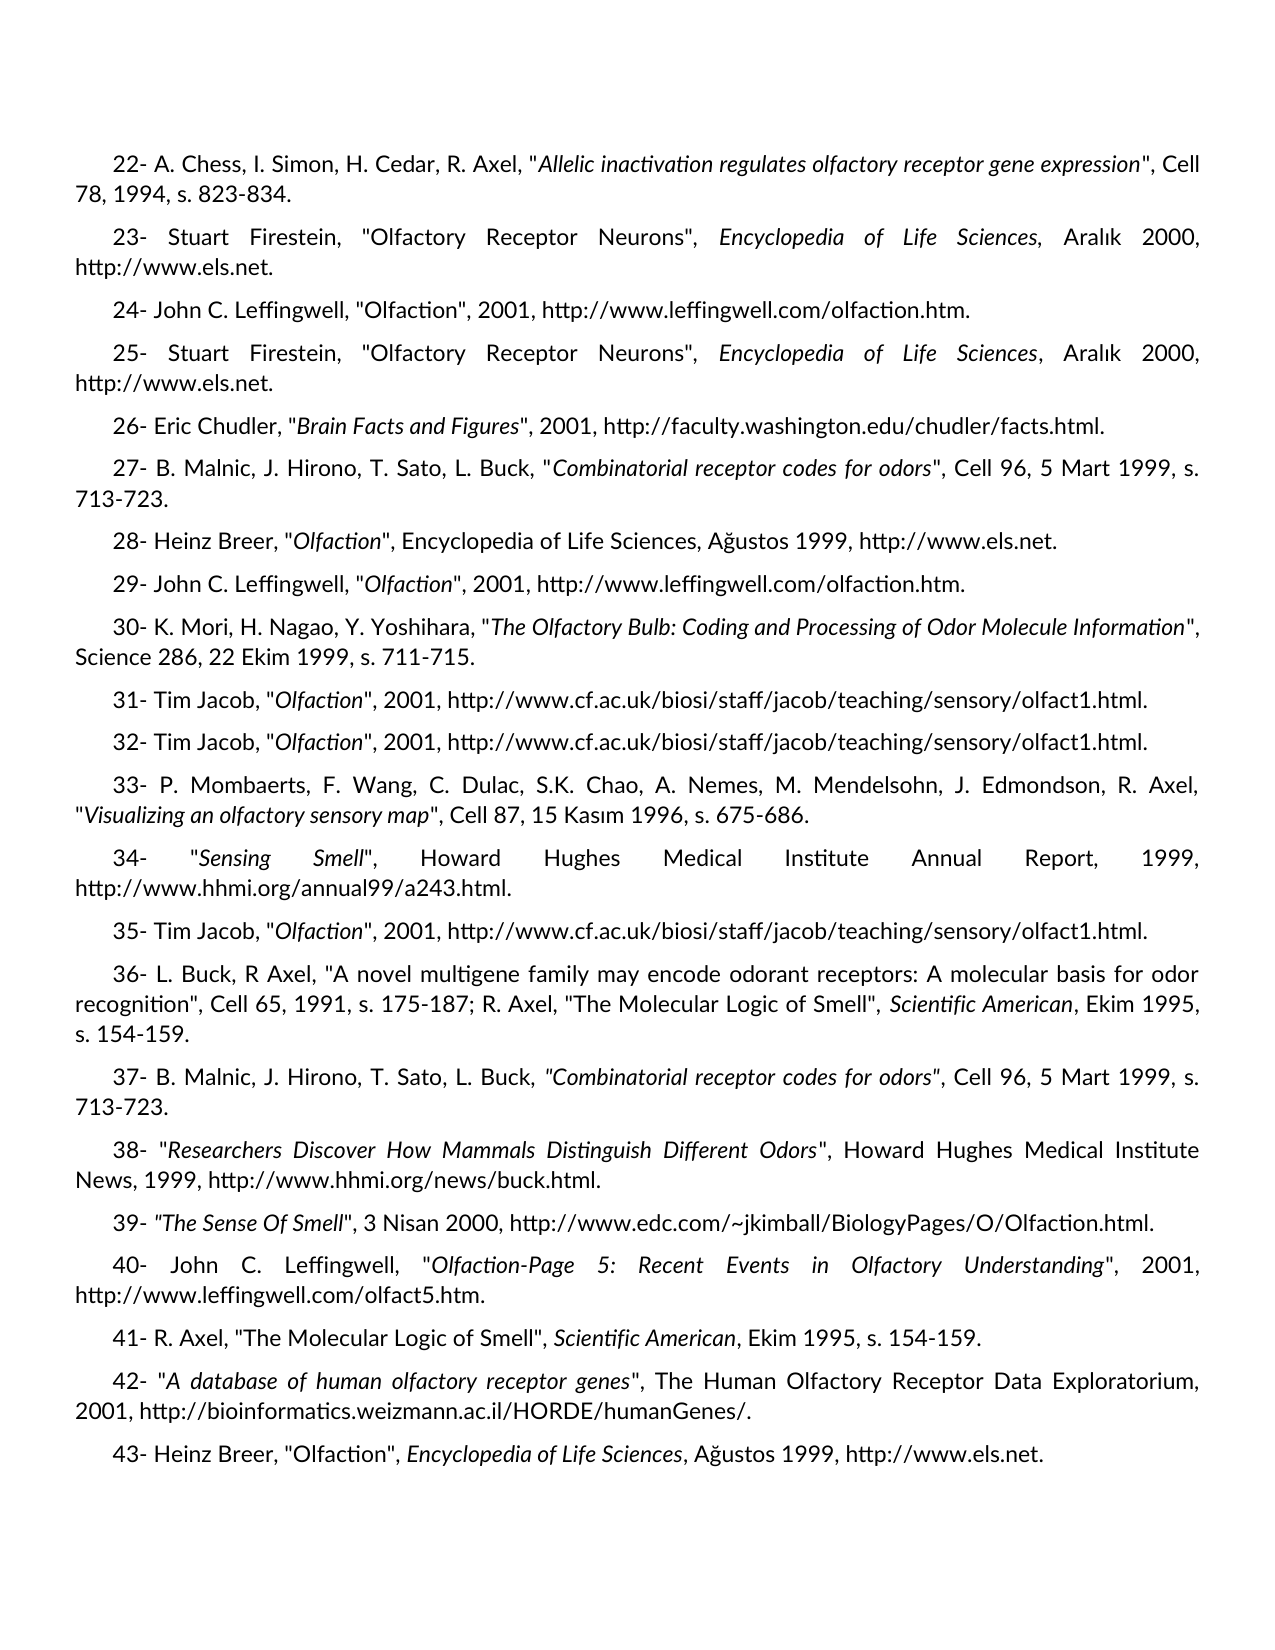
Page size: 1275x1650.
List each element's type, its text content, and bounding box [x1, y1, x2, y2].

text 24- John C. Leffingwell, "Olfaction", 2001, http://www.leffingwell.com/olfaction.htm. [75, 296, 1200, 323]
text 22- A. Chess, I. Simon, H. Cedar, R. Axel, "Allelic inactivation regulates olfactory receptor gene expression", Cell 78, 1994, s. 823-834. [75, 150, 1200, 208]
text 40- John C. Leffingwell, "Olfaction-Page 5: Recent Events in Olfactory Understanding", 2001, http://www.leffingwell.com/olfact5.htm. [75, 1251, 1200, 1309]
text 43- Heinz Breer, "Olfaction", Encyclopedia of Life Sciences, Ağustos 1999, http://www.els.net. [75, 1439, 1200, 1467]
text 36- L. Buck, R Axel, "A novel multigene family may encode odorant receptors: A molecular basis for odor recognition", Cell 65, 1991, s. 175-187; R. Axel, "The Molecular Logic of Smell", Scientific American, Ekim 1995, s. 154-159. [75, 959, 1200, 1047]
text 42- "A database of human olfactory receptor genes", The Human Olfactory Receptor Data Exploratorium, 2001, http://bioinformatics.weizmann.ac.il/HORDE/humanGenes/. [75, 1367, 1200, 1424]
text 29- John C. Leffingwell, "Olfaction", 2001, http://www.leffingwell.com/olfaction.htm. [75, 570, 1200, 597]
text 23- Stuart Firestein, "Olfactory Receptor Neurons", Encyclopedia of Life Sciences, Aralık 2000, http://www.els.net. [75, 223, 1200, 281]
text 41- R. Axel, "The Molecular Logic of Smell", Scientific American, Ekim 1995, s. 154-159. [75, 1324, 1200, 1351]
text 27- B. Malnic, J. Hirono, T. Sato, L. Buck, "Combinatorial receptor codes for odors", Cell 96, 5 Mart 1999, s. 713-723. [75, 454, 1200, 512]
text 34- "Sensing Smell", Howard Hughes Medical Institute Annual Report, 1999, http://www.hhmi.org/annual99/a243.html. [75, 844, 1200, 901]
text 30- K. Mori, H. Nagao, Y. Yoshihara, "The Olfactory Bulb: Coding and Processing of Odor Molecule Information", Science 286, 22 Ekim 1999, s. 711-715. [75, 612, 1200, 670]
text 31- Tim Jacob, "Olfaction", 2001, http://www.cf.ac.uk/biosi/staff/jacob/teaching/sensory/olfact1.html. [75, 685, 1200, 713]
text 35- Tim Jacob, "Olfaction", 2001, http://www.cf.ac.uk/biosi/staff/jacob/teaching/sensory/olfact1.html. [75, 917, 1200, 944]
text 33- P. Mombaerts, F. Wang, C. Dulac, S.K. Chao, A. Nemes, M. Mendelsohn, J. Edmondson, R. Axel, "Visualizing an olfactory sensory map", Cell 87, 15 Kasım 1996, s. 675-686. [75, 771, 1200, 828]
text 38- "Researchers Discover How Mammals Distinguish Different Odors", Howard Hughes Medical Institute News, 1999, http://www.hhmi.org/news/buck.html. [75, 1135, 1200, 1193]
text 39- "The Sense Of Smell", 3 Nisan 2000, http://www.edc.com/~jkimball/BiologyPages/O/Olfaction.html. [75, 1208, 1200, 1236]
text 37- B. Malnic, J. Hirono, T. Sato, L. Buck, "Combinatorial receptor codes for odors", Cell 96, 5 Mart 1999, s. 713-723. [75, 1062, 1200, 1120]
text 26- Eric Chudler, "Brain Facts and Figures", 2001, http://faculty.washington.edu/chudler/facts.html. [75, 411, 1200, 439]
text 28- Heinz Breer, "Olfaction", Encyclopedia of Life Sciences, Ağustos 1999, http://www.els.net. [75, 527, 1200, 554]
text 25- Stuart Firestein, "Olfactory Receptor Neurons", Encyclopedia of Life Sciences, Aralık 2000, http://www.els.net. [75, 338, 1200, 396]
text 32- Tim Jacob, "Olfaction", 2001, http://www.cf.ac.uk/biosi/staff/jacob/teaching/sensory/olfact1.html. [75, 728, 1200, 756]
